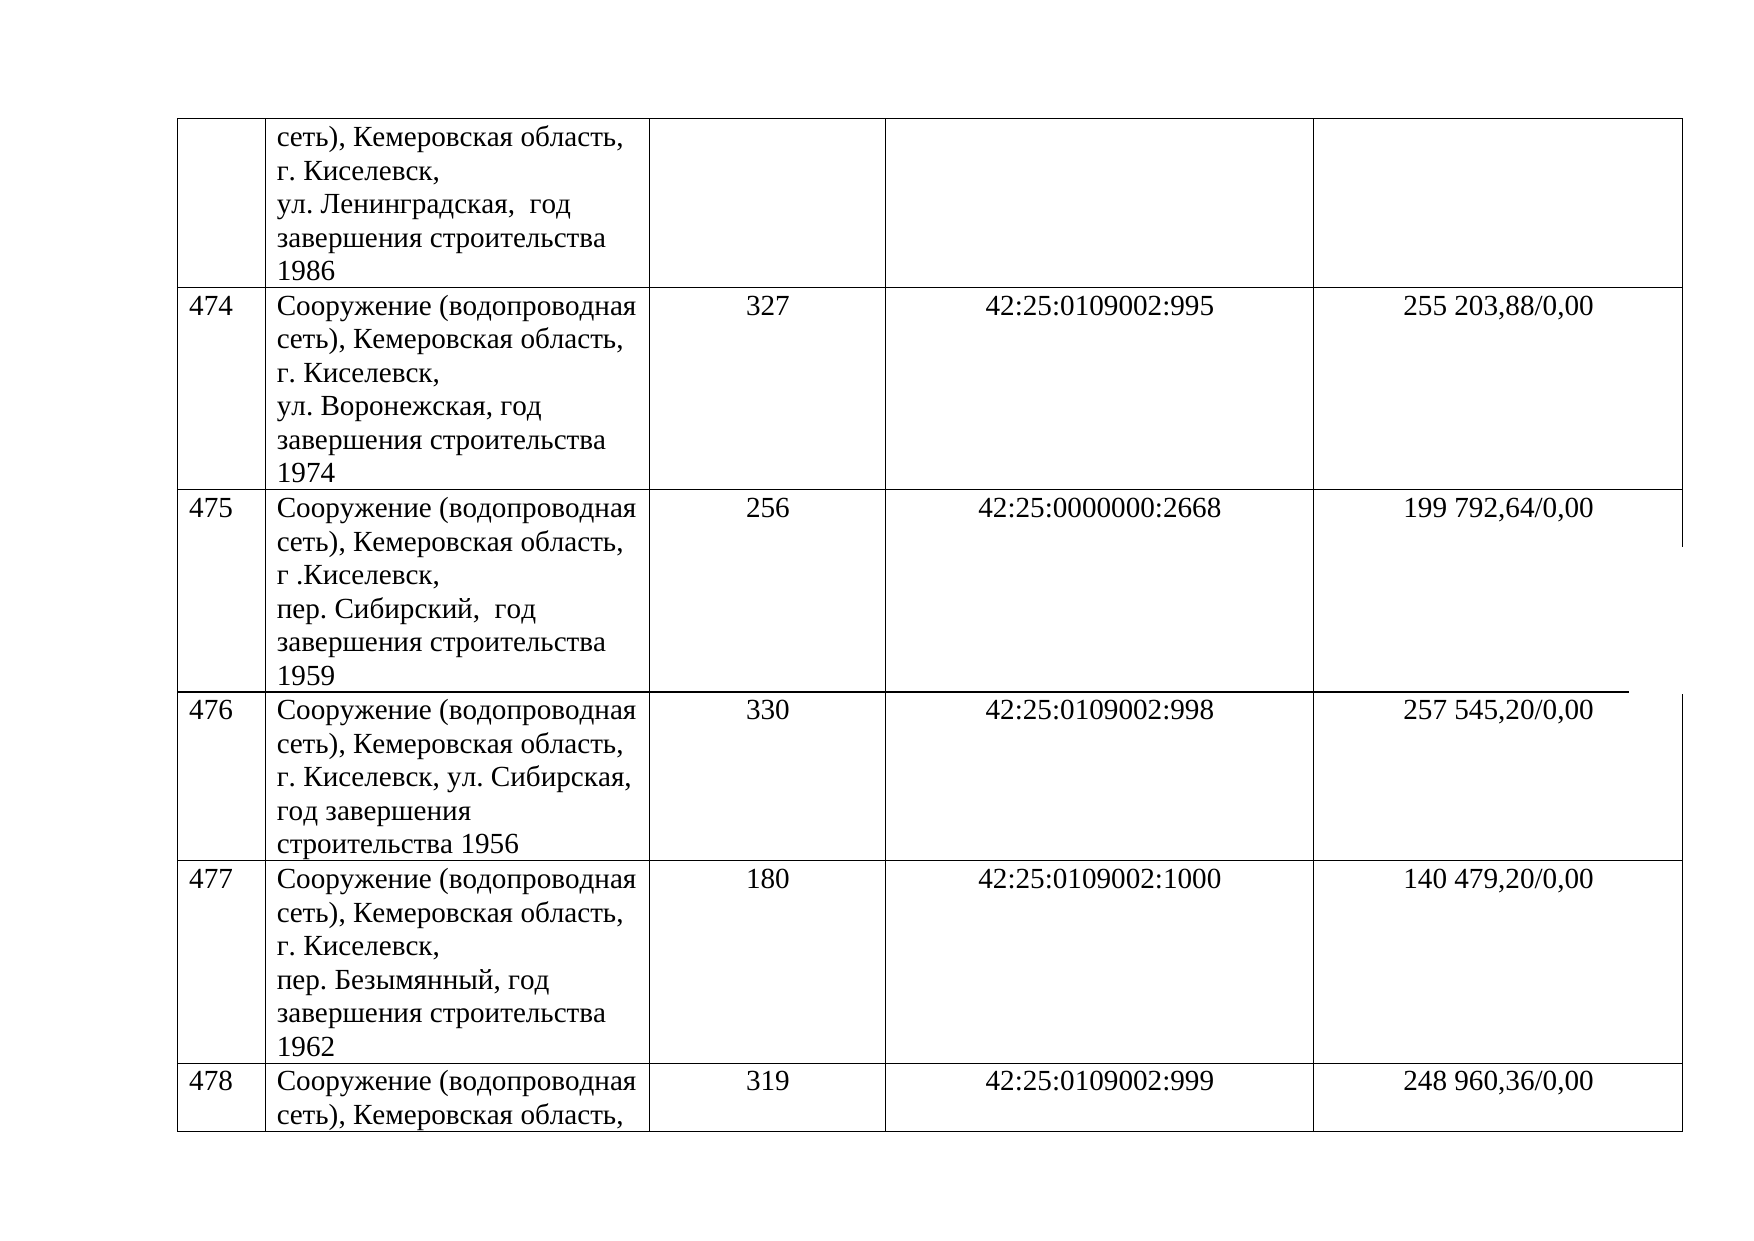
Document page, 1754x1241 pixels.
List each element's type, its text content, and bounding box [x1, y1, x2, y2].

table_cell 255 203,88/0,00 [1314, 288, 1682, 489]
table_cell 248 960,36/0,00 [1314, 1064, 1682, 1131]
table_cell Сооружение (водопроводная сеть), Кемеровская область, г. Киселевск, ул. Сибирская, год завершения строительства 1956 [266, 693, 649, 860]
table_cell [1314, 119, 1682, 287]
table_cell 256 [650, 490, 885, 691]
table_cell [886, 119, 1313, 287]
table_cell 42:25:0109002:995 [886, 288, 1313, 489]
table_cell 257 545,20/0,00 [1314, 693, 1682, 860]
table_cell Сооружение (водопроводная сеть), Кемеровская область, [266, 1064, 649, 1131]
table_cell [650, 119, 885, 287]
table_cell 327 [650, 288, 885, 489]
table_cell 474 [178, 288, 265, 489]
table_cell Сооружение (водопроводная сеть), Кемеровская область, г. Киселевск, пер. Безымянный, год завершения строительства 1962 [266, 861, 649, 1062]
table_cell 140 479,20/0,00 [1314, 861, 1682, 1062]
table_cell 42:25:0109002:1000 [886, 861, 1313, 1062]
table_cell 42:25:0109002:999 [886, 1064, 1313, 1131]
table_cell 476 [178, 693, 265, 860]
table_cell 330 [650, 693, 885, 860]
table_cell 477 [178, 861, 265, 1062]
table_cell Сооружение (водопроводная сеть), Кемеровская область, г .Киселевск, пер. Сибирский, год завершения строительства 1959 [266, 490, 649, 691]
table_cell Сооружение (водопроводная сеть), Кемеровская область, г. Киселевск, ул. Воронежская, год завершения строительства 1974 [266, 288, 649, 489]
table_cell 319 [650, 1064, 885, 1131]
table_cell 199 792,64/0,00 [1314, 490, 1682, 691]
table_cell 42:25:0109002:998 [886, 693, 1313, 860]
table_cell 475 [178, 490, 265, 691]
table_cell 42:25:0000000:2668 [886, 490, 1313, 691]
table_cell [178, 119, 265, 287]
table_cell сеть), Кемеровская область, г. Киселевск, ул. Ленинградская, год завершения строительства 1986 [266, 119, 649, 287]
table_cell 478 [178, 1064, 265, 1131]
table_cell 180 [650, 861, 885, 1062]
